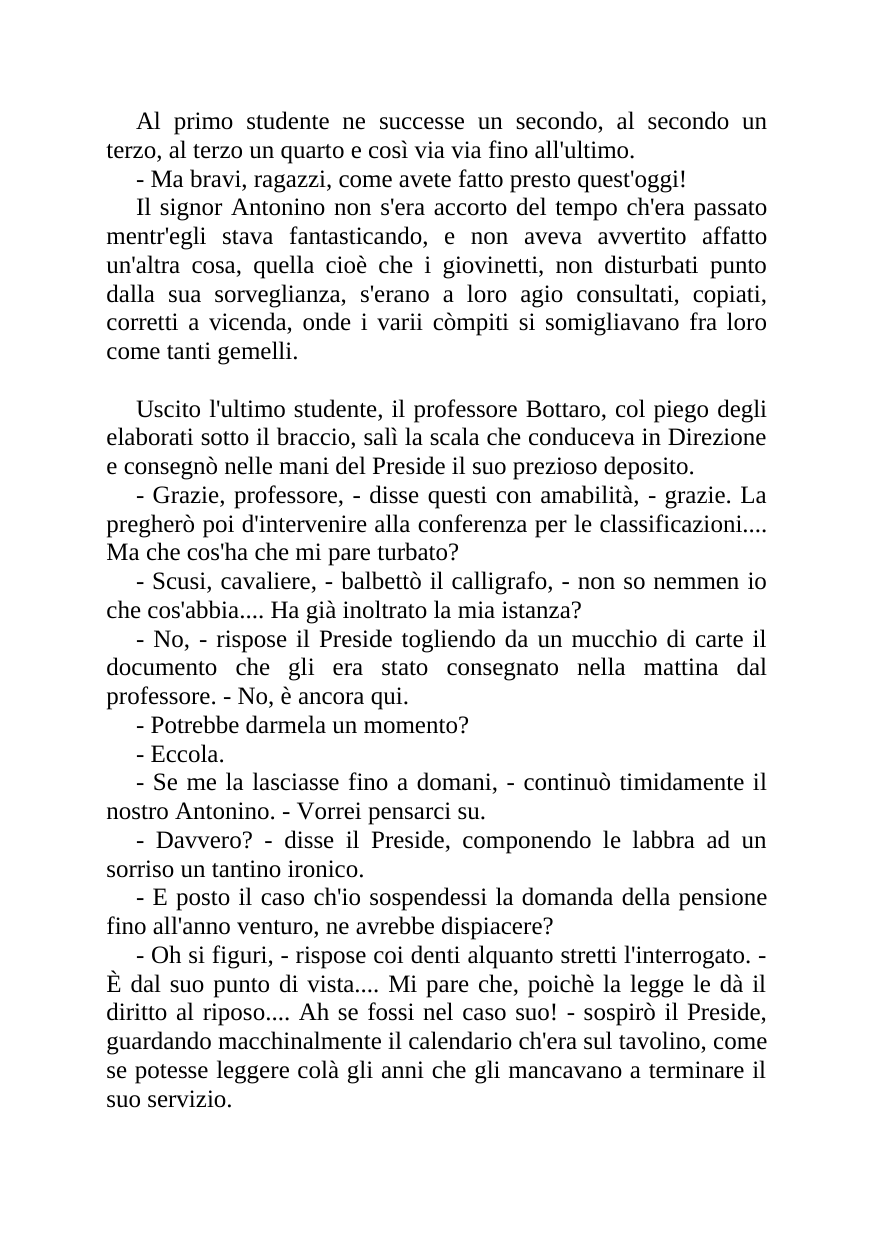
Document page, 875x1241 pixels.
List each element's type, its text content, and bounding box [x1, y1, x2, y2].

text - Eccola. [106, 739, 768, 767]
text - Ma bravi, ragazzi, come avete fatto presto quest'oggi! [106, 164, 768, 192]
text - Scusi, cavaliere, - balbettò il calligrafo, - non so nemmen io che cos'abbia.... Ha già inoltrato la mia istanza? [106, 566, 768, 624]
text - Grazie, professore, - disse questi con amabilità, - grazie. La pregherò poi d'intervenire alla conferenza per le classificazioni.... Ma che cos'ha che mi pare turbato? [106, 480, 768, 566]
text - Potrebbe darmela un momento? [106, 710, 768, 739]
text - Davvero? - disse il Preside, componendo le labbra ad un sorriso un tantino ironico. [106, 825, 768, 882]
text - Se me la lasciasse fino a domani, - continuò timidamente il nostro Antonino. - Vorrei pensarci su. [106, 767, 768, 825]
text Il signor Antonino non s'era accorto del tempo ch'era passato mentr'egli stava fantasticando, e non aveva avvertito affatto un'altra cosa, quella cioè che i giovinetti, non disturbati punto dalla sua sorveglianza, s'erano a loro agio consultati, copiati, corretti a vicenda, onde i varii còmpiti si somigliavano fra loro come tanti gemelli. [106, 192, 768, 365]
text Al primo studente ne successe un secondo, al secondo un terzo, al terzo un quarto e così via via fino all'ultimo. [106, 106, 768, 164]
text - No, - rispose il Preside togliendo da un mucchio di carte il documento che gli era stato consegnato nella mattina dal professore. - No, è ancora qui. [106, 624, 768, 710]
text Uscito l'ultimo studente, il professore Bottaro, col piego degli elaborati sotto il braccio, salì la scala che conduceva in Direzione e consegnò nelle mani del Preside il suo prezioso deposito. [106, 394, 768, 480]
text - E posto il caso ch'io sospendessi la domanda della pensione fino all'anno venturo, ne avrebbe dispiacere? [106, 882, 768, 940]
text - Oh si figuri, - rispose coi denti alquanto stretti l'interrogato. - È dal suo punto di vista.... Mi pare che, poichè la legge le dà il diritto al riposo.... Ah se fossi nel caso suo! - sospirò il Preside, guardando macchinalmente il calendario ch'era sul tavolino, come se potesse leggere colà gli anni che gli mancavano a terminare il suo servizio. [106, 940, 768, 1112]
